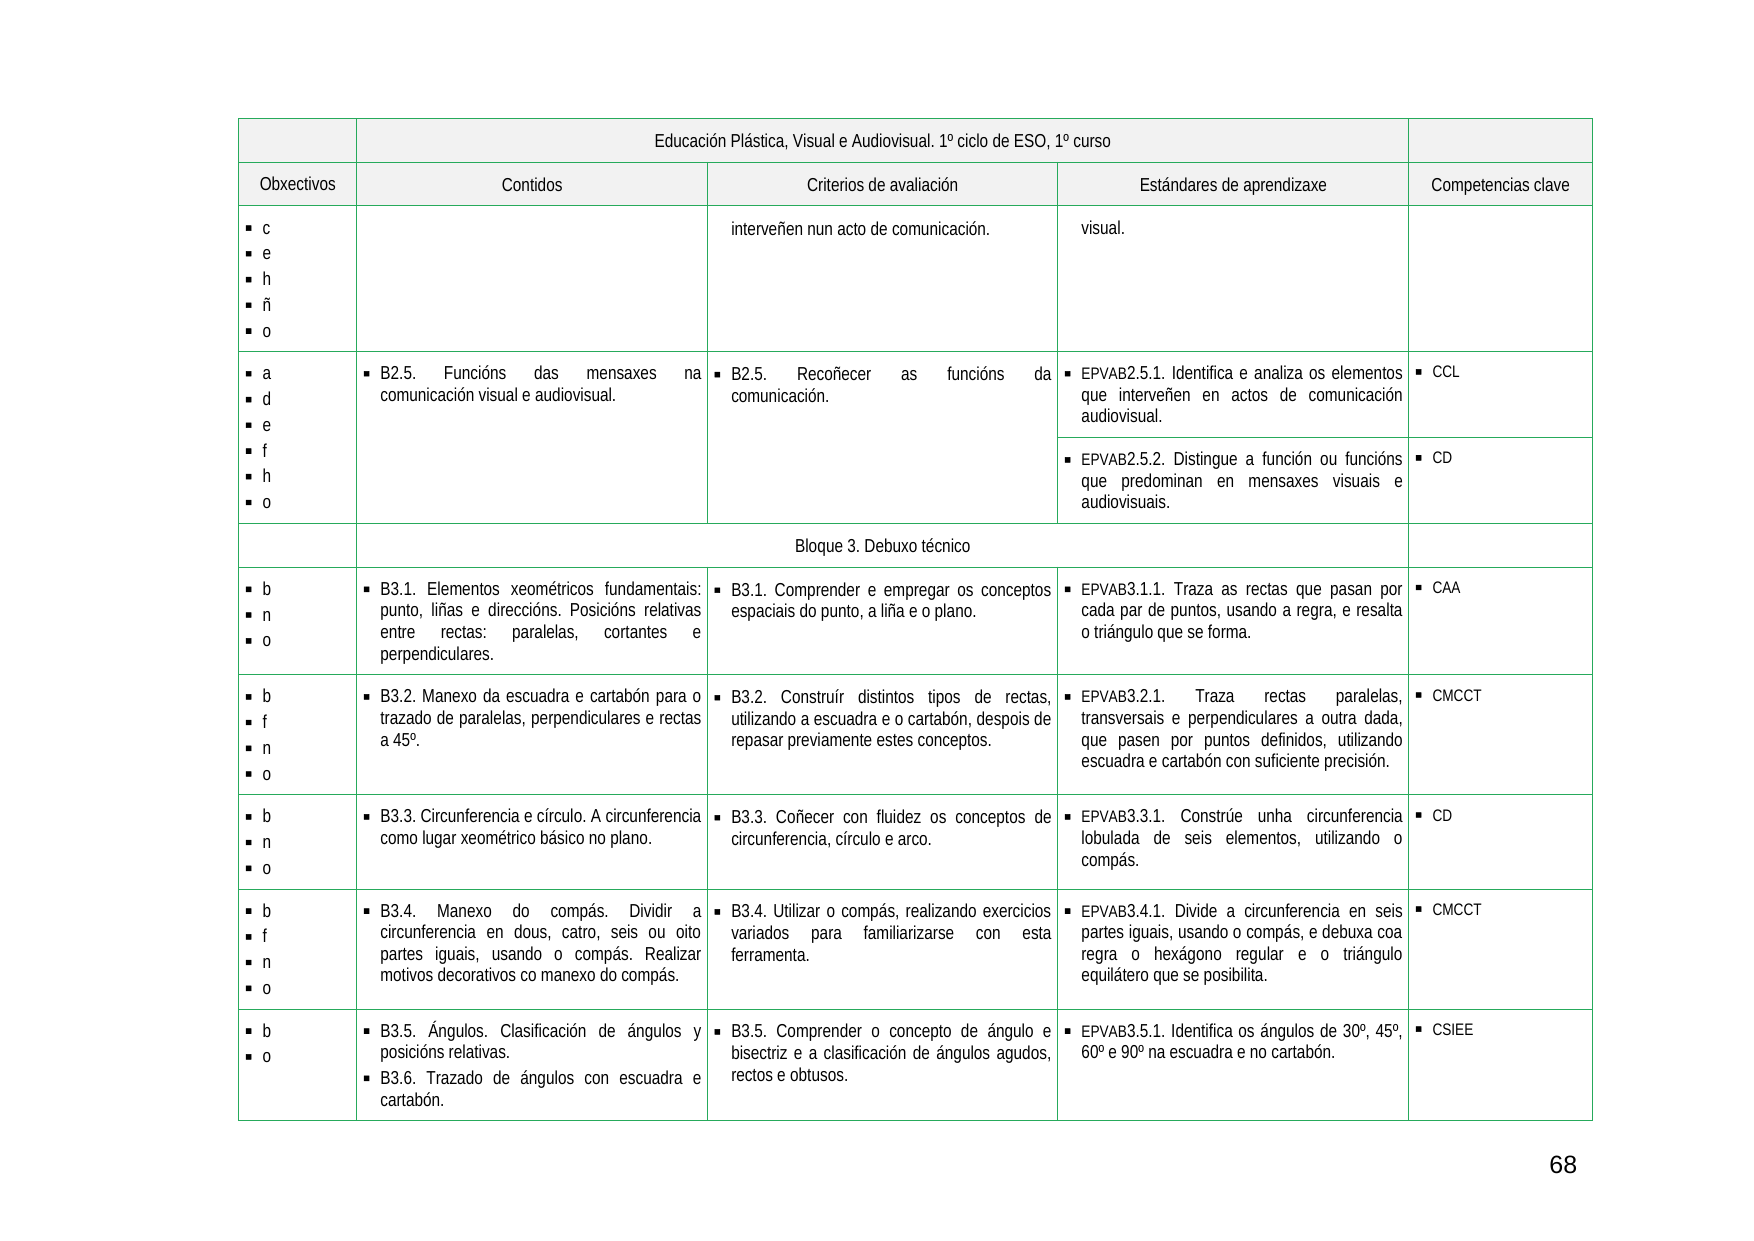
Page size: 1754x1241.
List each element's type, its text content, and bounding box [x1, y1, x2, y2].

table_cell b o [239, 1010, 356, 1120]
table_cell B3.3. Circunferencia e círculo. A circunferencia como lugar xeométrico básico no plano. [357, 795, 707, 888]
table_cell visual. [1058, 206, 1408, 351]
table_cell EPVAB3.2.1. Traza rectas paralelas, transversais e perpendiculares a outra dada, que pasen por puntos definidos, utilizando escuadra e cartabón con suficiente precisión. [1058, 675, 1408, 794]
table_cell EPVAB3.5.1. Identifica os ángulos de 30º, 45º, 60º e 90º na escuadra e no cartabón. [1058, 1010, 1408, 1120]
table_cell EPVAB2.5.1. Identifica e analiza os elementos que interveñen en actos de comunicación audiovisual. [1058, 352, 1408, 437]
table_cell Bloque 3. Debuxo técnico [357, 524, 1408, 567]
table_cell CD [1409, 795, 1592, 888]
table_cell CSIEE [1409, 1010, 1592, 1120]
table_cell Contidos [357, 163, 707, 205]
table_cell [1409, 206, 1592, 351]
table_cell B3.4. Manexo do compás. Dividir a circunferencia en dous, catro, seis ou oito partes iguais, usando o compás. Realizar motivos decorativos co manexo do compás. [357, 890, 707, 1008]
table_cell b f n o [239, 675, 356, 794]
table_cell CD [1409, 438, 1592, 523]
table_cell Criterios de avaliación [708, 163, 1057, 205]
table_cell B3.2. Construír distintos tipos de rectas, utilizando a escuadra e o cartabón, despois de repasar previamente estes conceptos. [708, 675, 1057, 794]
table_cell b n o [239, 795, 356, 888]
table_cell EPVAB3.4.1. Divide a circunferencia en seis partes iguais, usando o compás, e debuxa coa regra o hexágono regular e o triángulo equilátero que se posibilita. [1058, 890, 1408, 1008]
table_cell EPVAB3.1.1. Traza as rectas que pasan por cada par de puntos, usando a regra, e resalta o triángulo que se forma. [1058, 568, 1408, 674]
table_cell b f n o [239, 890, 356, 1008]
table_cell [239, 524, 356, 567]
table_cell interveñen nun acto de comunicación. [708, 206, 1057, 351]
table_header [239, 119, 356, 162]
table_cell Competencias clave [1409, 163, 1592, 205]
table_cell b n o [239, 568, 356, 674]
table_cell Obxectivos [239, 163, 356, 205]
table_header [1409, 119, 1592, 162]
table_cell EPVAB2.5.2. Distingue a función ou funcións que predominan en mensaxes visuais e audiovisuais. [1058, 438, 1408, 523]
table_cell CMCCT [1409, 890, 1592, 1008]
table_cell a c e h ñ o [239, 206, 356, 351]
table_cell [1409, 524, 1592, 567]
table_cell CCL [1409, 352, 1592, 437]
table_header Educación Plástica, Visual e Audiovisual. 1º ciclo de ESO, 1º curso [357, 119, 1408, 162]
table_cell B3.5. Comprender o concepto de ángulo e bisectriz e a clasificación de ángulos agudos, rectos e obtusos. [708, 1010, 1057, 1120]
table_cell CAA [1409, 568, 1592, 674]
table_cell B3.1. Comprender e empregar os conceptos espaciais do punto, a liña e o plano. [708, 568, 1057, 674]
table_cell B3.2. Manexo da escuadra e cartabón para o trazado de paralelas, perpendiculares e rectas a 45º. [357, 675, 707, 794]
table_cell [357, 206, 707, 351]
table_cell B2.5. Funcións das mensaxes na comunicación visual e audiovisual. [357, 352, 707, 523]
table_cell B3.1. Elementos xeométricos fundamentais: punto, liñas e direccións. Posicións relativas entre rectas: paralelas, cortantes e perpendiculares. [357, 568, 707, 674]
table_cell B3.4. Utilizar o compás, realizando exercicios variados para familiarizarse con esta ferramenta. [708, 890, 1057, 1008]
table_cell CMCCT [1409, 675, 1592, 794]
table_cell B3.5. Ángulos. Clasificación de ángulos y posicións relativas. B3.6. Trazado de ángulos con escuadra e cartabón. [357, 1010, 707, 1120]
table_cell B3.3. Coñecer con fluidez os conceptos de circunferencia, círculo e arco. [708, 795, 1057, 888]
table_cell B2.5. Recoñecer as funcións da comunicación. [708, 352, 1057, 523]
table_cell EPVAB3.3.1. Constrúe unha circunferencia lobulada de seis elementos, utilizando o compás. [1058, 795, 1408, 888]
table_cell Estándares de aprendizaxe [1058, 163, 1408, 205]
table_cell a d e f h o [239, 352, 356, 523]
